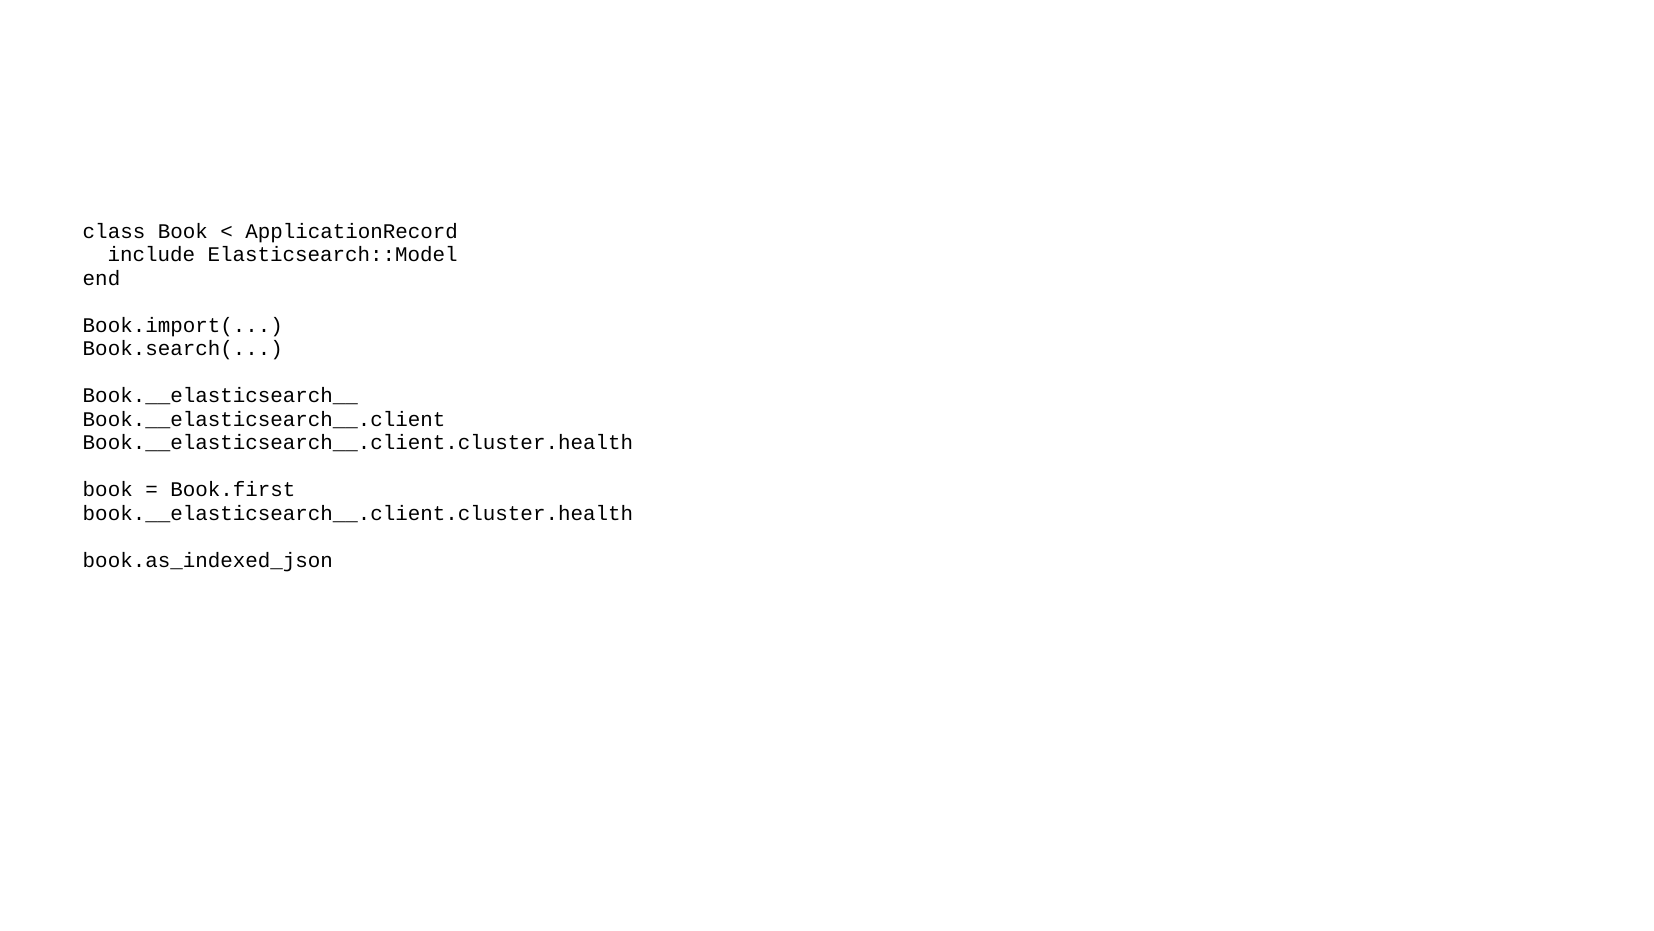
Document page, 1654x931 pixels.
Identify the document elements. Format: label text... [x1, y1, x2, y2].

subtitle class Book < ApplicationRecord include Elasticsearch::Model end Book.import(...) Book.search(...) Book.__elasticsearch__ Book.__elasticsearch__.client Book.__elasticsearch__.client.cluster.health book = Book.first book.__elasticsearch__.client.cluster.health book.as_indexed_json [82, 37, 1571, 758]
